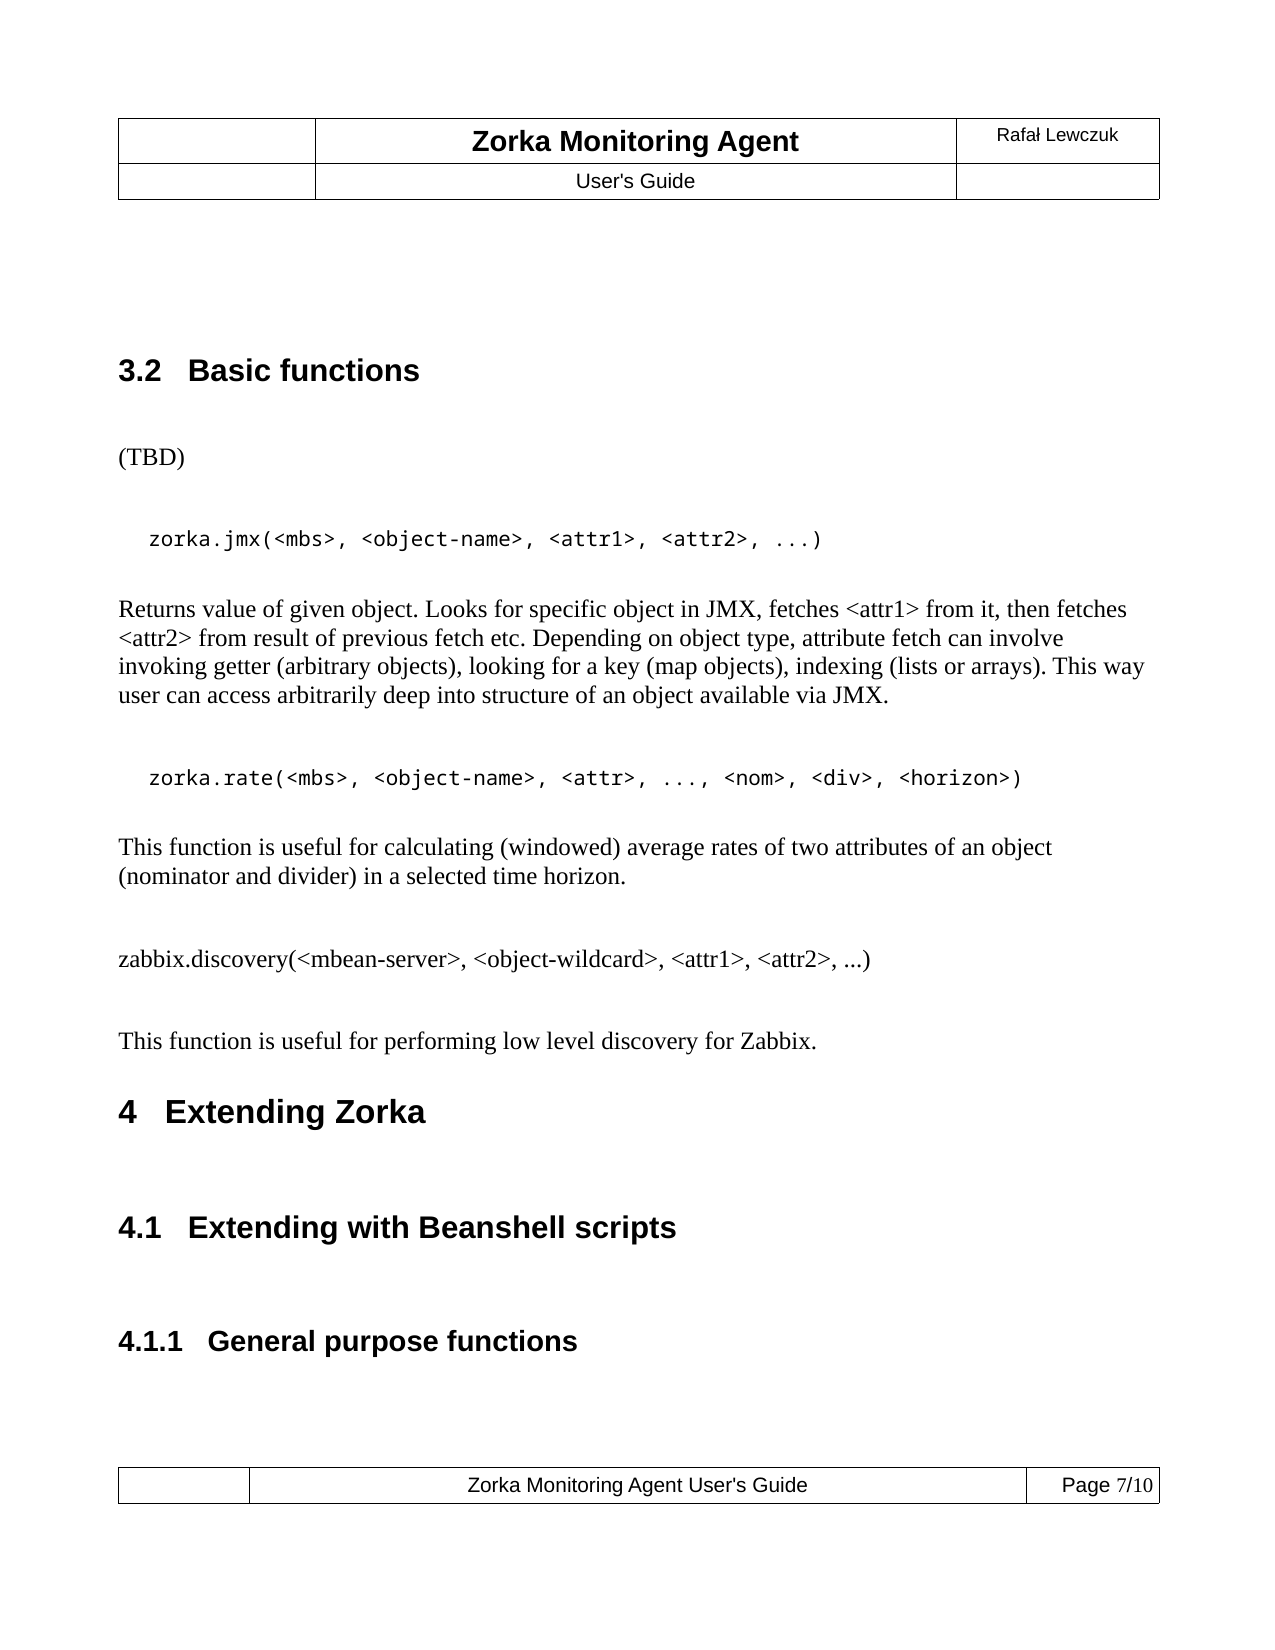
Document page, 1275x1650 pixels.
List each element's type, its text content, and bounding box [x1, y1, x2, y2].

subtitle Extending Zorka [118, 1092, 1157, 1131]
text zorka.rate(<mbs>, <object-name>, <attr>, ..., <nom>, <div>, <horizon>) [148, 763, 1157, 791]
text Returns value of given object. Looks for specific object in JMX, fetches <attr1> from it, then fetches <attr2> from result of previous fetch etc. Depending on object type, attribute fetch can involve invoking getter (arbitrary objects), looking for a key (map objects), indexing (lists or arrays). This way user can access arbitrarily deep into structure of an object available via JMX. [118, 594, 1157, 709]
text This function is useful for performing low level discovery for Zabbix. [118, 1026, 1157, 1055]
text zorka.jmx(<mbs>, <object-name>, <attr1>, <attr2>, ...) [148, 524, 1157, 553]
text (TBD) [118, 442, 1157, 471]
text zabbix.discovery(<mbean-server>, <object-wildcard>, <attr1>, <attr2>, ...) [118, 944, 1157, 972]
subtitle Basic functions [118, 352, 1157, 388]
text This function is useful for calculating (windowed) average rates of two attributes of an object (nominator and divider) in a selected time horizon. [118, 832, 1157, 890]
subtitle Extending with Beanshell scripts [118, 1209, 1157, 1246]
subtitle General purpose functions [118, 1324, 1157, 1358]
